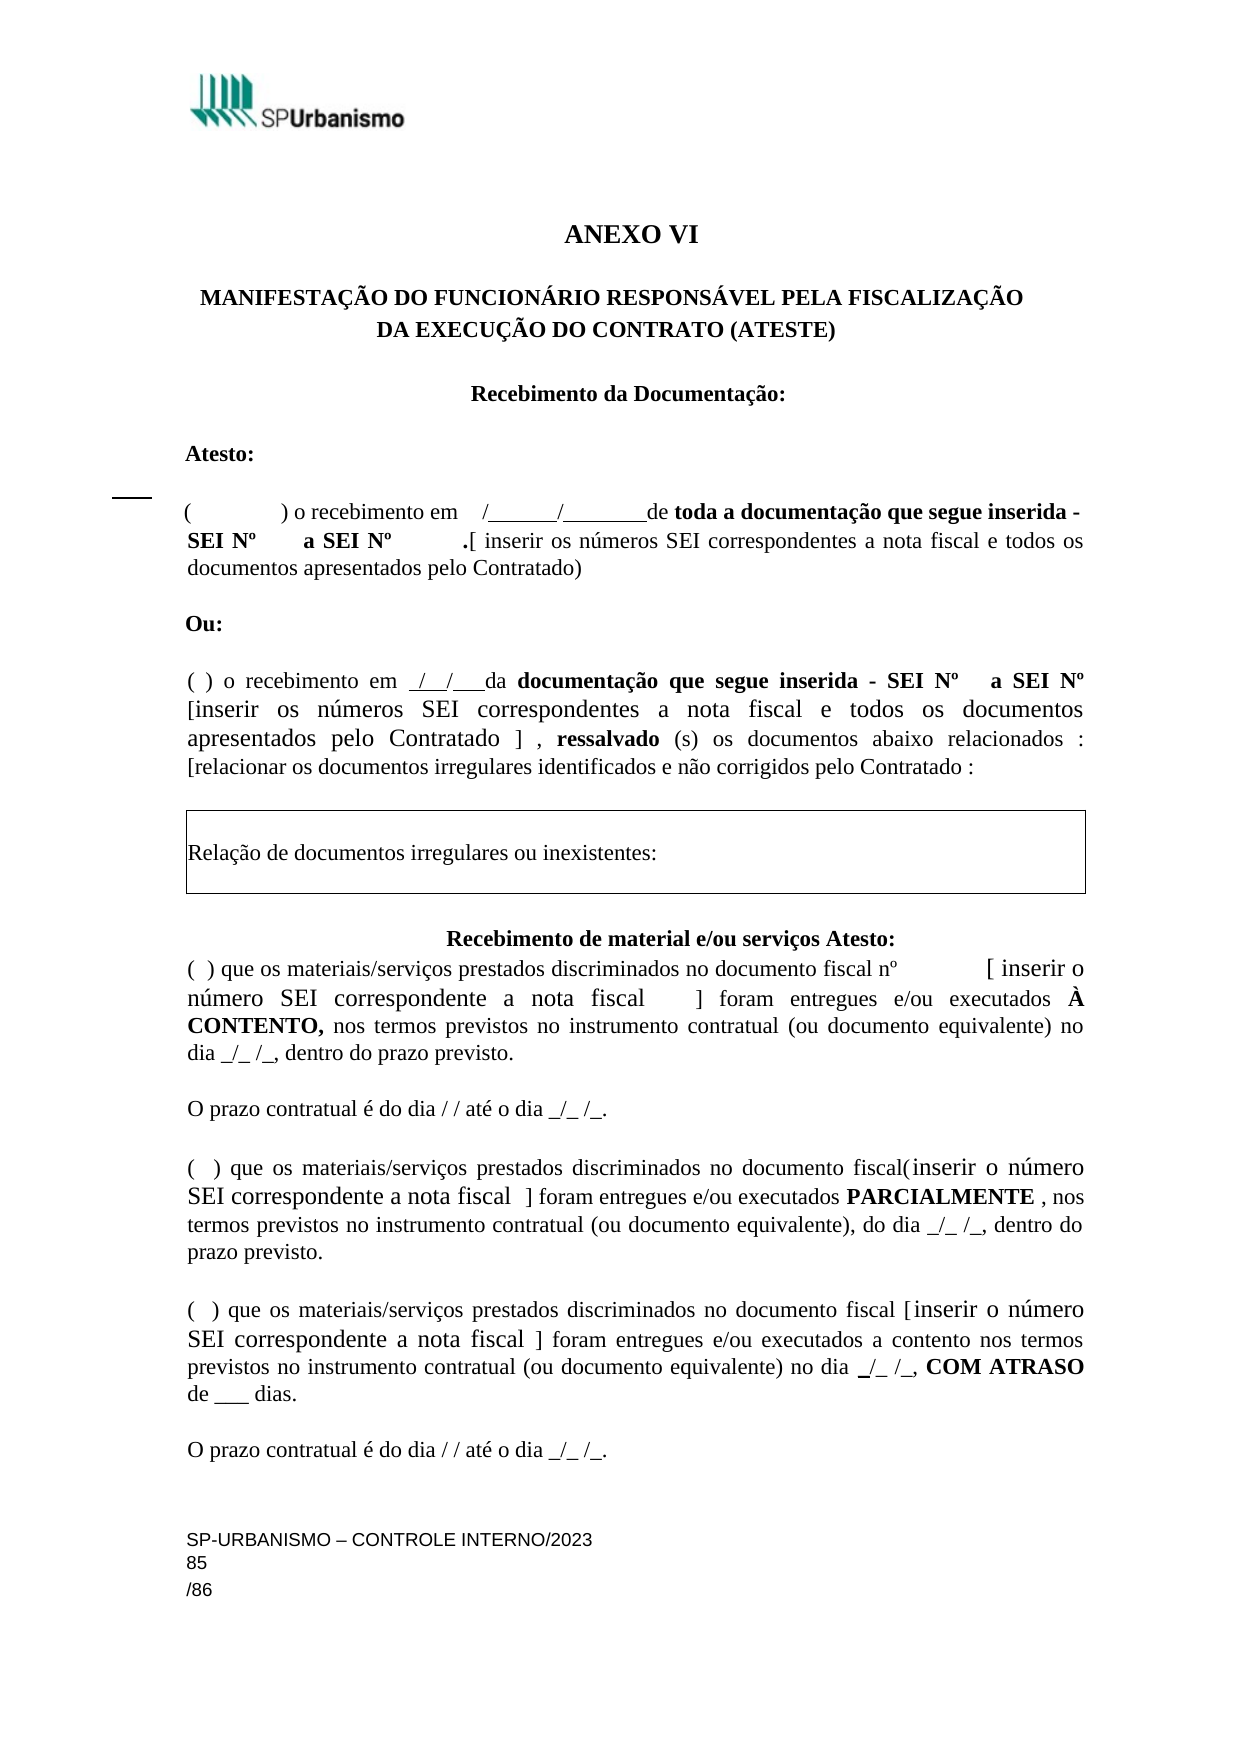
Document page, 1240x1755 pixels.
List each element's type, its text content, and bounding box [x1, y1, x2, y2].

subtitle ( ) o recebimento em / / de toda a documentação que segue inserida - [112, 497, 1086, 525]
text ( ) o recebimento em / / da documentação que segue inserida - SEI Nº a SEI Nº [inserir os números SEI correspondentes a nota fiscal e todos os documentos apresentados pelo Contratado ] , ressalvado (s) os documentos abaixo relacionados : [relacionar os documentos irregulares identificados e não corrigidos pelo Contratado : [187, 667, 1084, 779]
text ( ) que os materiais/serviços prestados discriminados no documento fiscal nº [ inserir o número SEI correspondente a nota fiscal ] foram entregues e/ou executados À CONTENTO, nos termos previstos no instrumento contratual (ou documento equivalente) no dia _/_ /_, dentro do prazo previsto. [187, 953, 1084, 1066]
text ( ) que os materiais/serviços prestados discriminados no documento fiscal [inserir o número SEI correspondente a nota fiscal ] foram entregues e/ou executados a contento nos termos previstos no instrumento contratual (ou documento equivalente) no dia _/_ /_, COM ATRASO de ___ dias. [187, 1294, 1084, 1407]
text MANIFESTAÇÃO DO FUNCIONÁRIO RESPONSÁVEL PELA FISCALIZAÇÃO DA EXECUÇÃO DO CONTRATO (ATESTE) [184, 284, 1040, 344]
text Ou: [185, 610, 1086, 636]
text Recebimento da Documentação: [184, 377, 1086, 408]
text SEI Nº a SEI Nº .[ inserir os números SEI correspondentes a nota fiscal e todos os documentos apresentados pelo Contratado) [187, 527, 1084, 581]
text Relação de documentos irregulares ou inexistentes: [187, 838, 1085, 865]
text ( ) que os materiais/serviços prestados discriminados no documento fiscal(inserir o número SEI correspondente a nota fiscal ] foram entregues e/ou executados PARCIALMENTE , nos termos previstos no instrumento contratual (ou documento equivalente), do dia _/_ /_, dentro do prazo previsto. [187, 1152, 1084, 1264]
text O prazo contratual é do dia / / até o dia _/_ /_. [187, 1436, 1084, 1462]
text Atesto: [185, 441, 1086, 467]
text Recebimento de material e/ou serviços Atesto: [185, 925, 898, 951]
text O prazo contratual é do dia / / até o dia _/_ /_. [187, 1095, 1084, 1121]
subtitle ANEXO VI [184, 218, 1086, 249]
